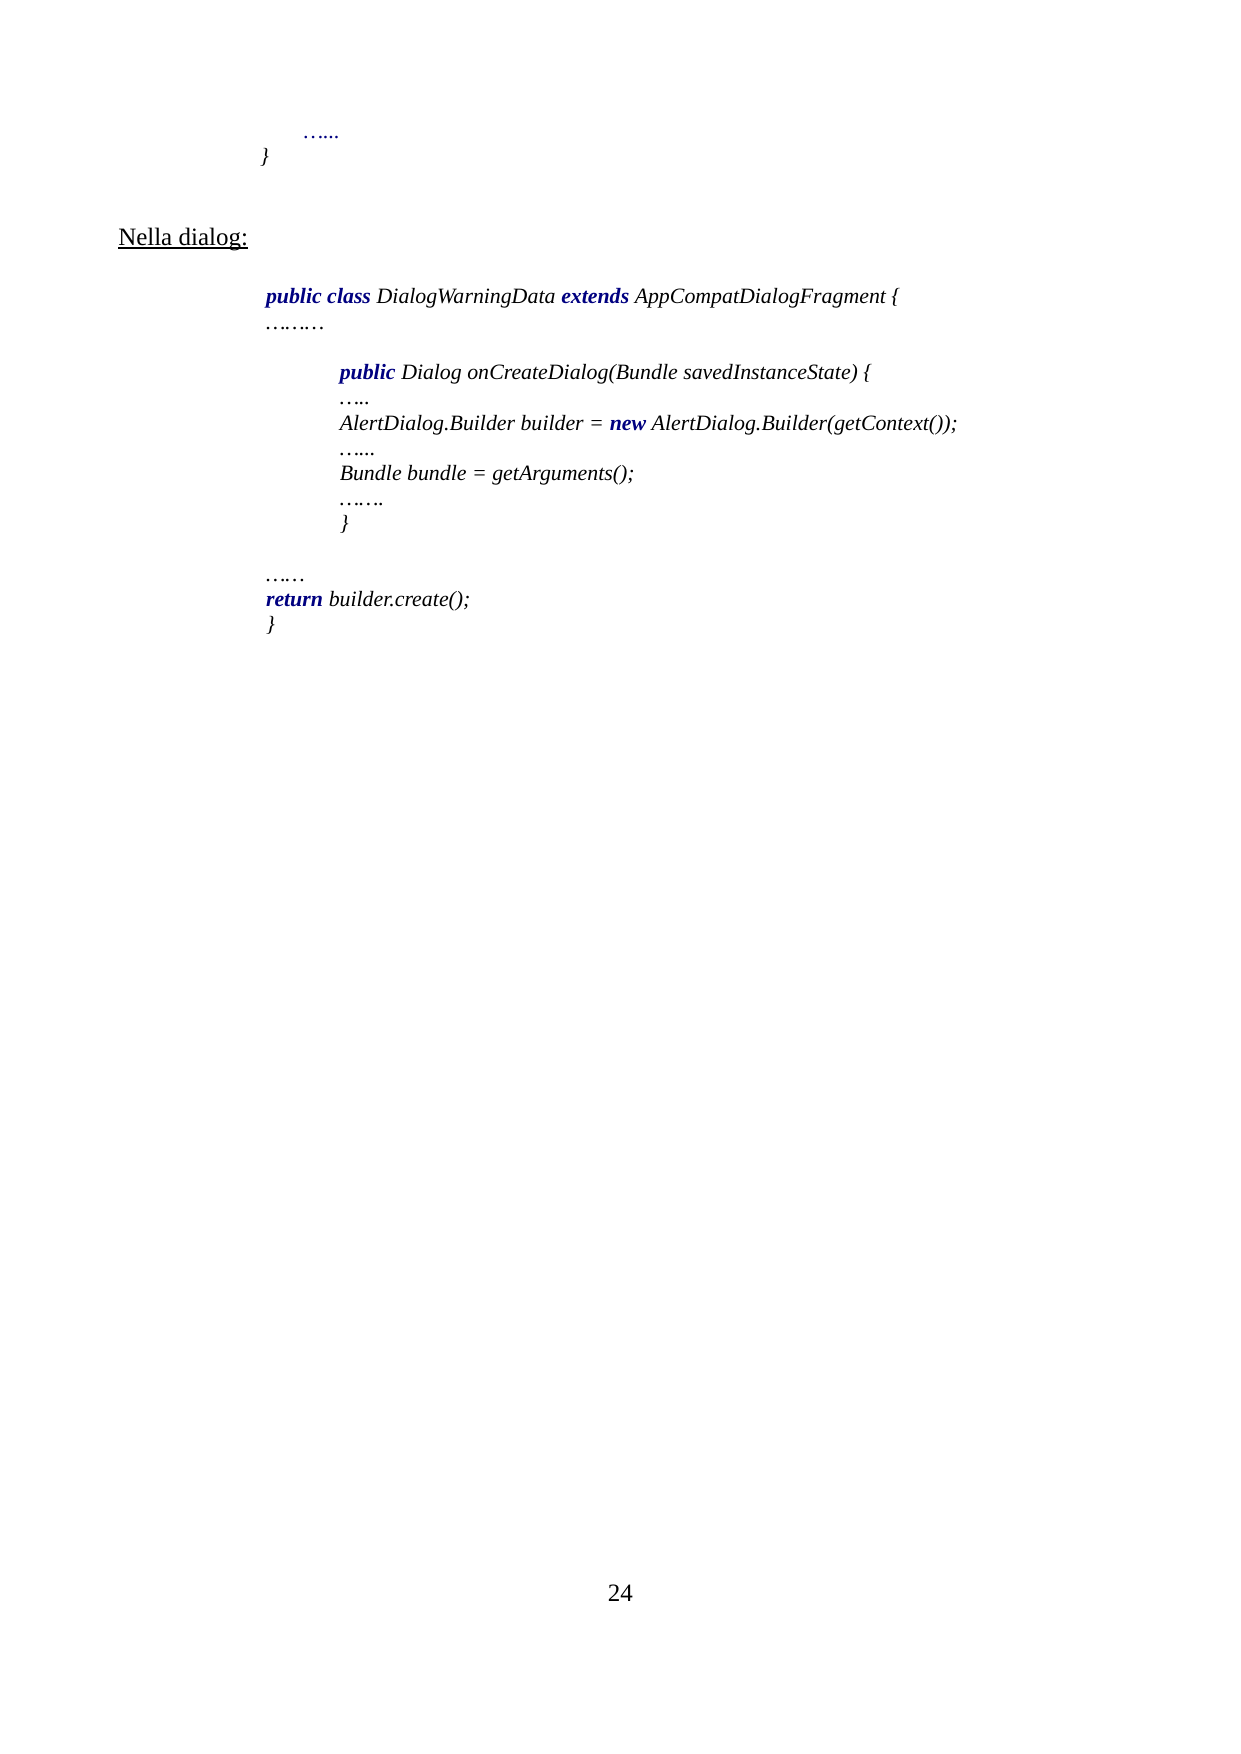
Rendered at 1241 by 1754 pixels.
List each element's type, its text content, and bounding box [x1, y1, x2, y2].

text ……… [118, 309, 1122, 334]
text …… [266, 561, 1122, 586]
text …... [260, 118, 1122, 143]
text ….. [266, 384, 1122, 409]
text Bundle bundle = getArguments(); [266, 460, 1122, 485]
text …... [266, 435, 1122, 460]
text AlertDialog.Builder builder = new AlertDialog.Builder(getContext()); [266, 409, 1122, 435]
text } [118, 611, 1122, 636]
text } [266, 510, 1122, 536]
text return builder.create(); [118, 586, 1122, 611]
text ……. [266, 485, 1122, 510]
text } [260, 143, 1122, 168]
text public class DialogWarningData extends AppCompatDialogFragment { [118, 280, 1122, 309]
text Nella dialog: [118, 222, 1122, 251]
text public Dialog onCreateDialog(Bundle savedInstanceState) { [266, 359, 1122, 384]
